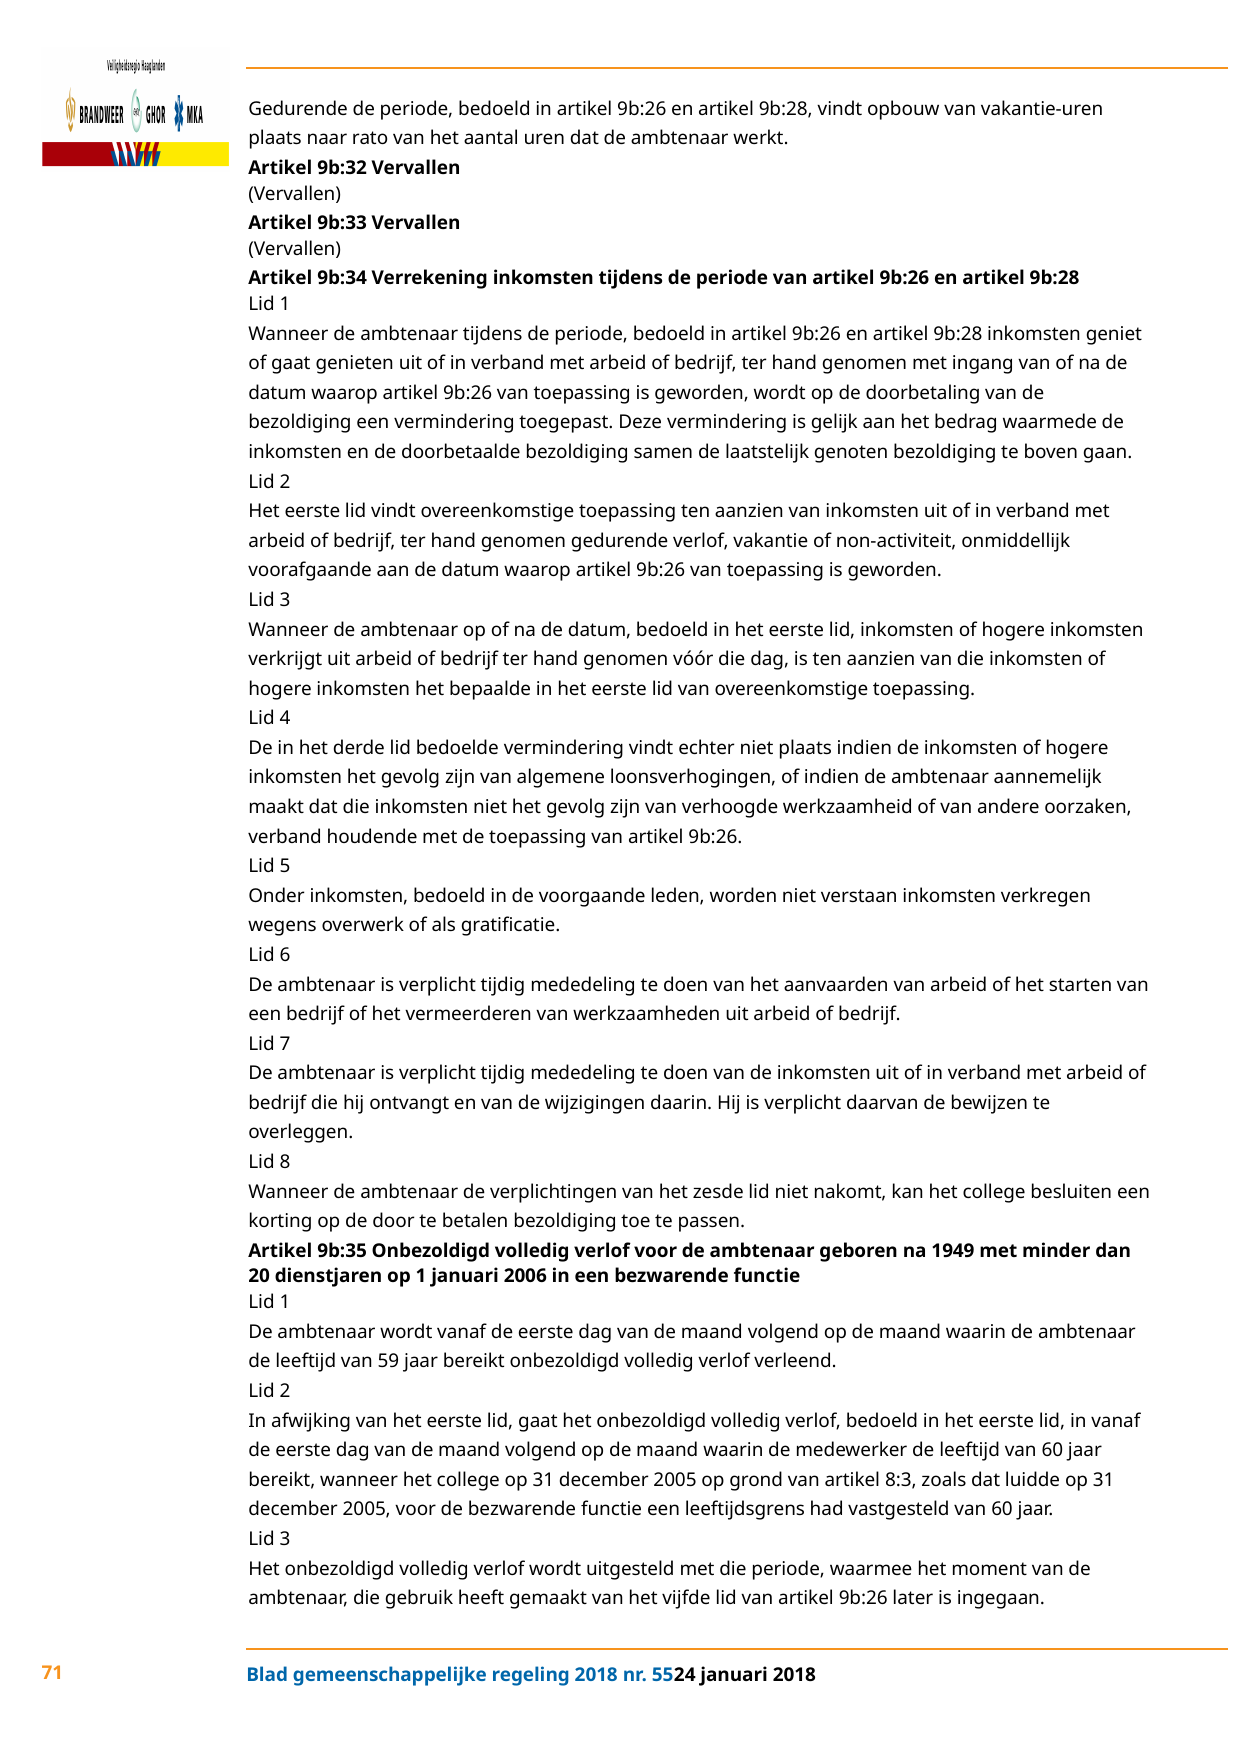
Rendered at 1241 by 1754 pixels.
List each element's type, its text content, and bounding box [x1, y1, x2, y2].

text Wanneer de ambtenaar op of na de datum, bedoeld in het eerste lid, inkomsten of hogere inkomsten verkrijgt uit arbeid of bedrijf ter hand genomen vóór die dag, is ten aanzien van die inkomsten of hogere inkomsten het bepaalde in het eerste lid van overeenkomstige toepassing. [248, 616, 1152, 701]
text Lid 4 [248, 704, 1152, 730]
text Lid 3 [248, 1525, 1152, 1551]
text Wanneer de ambtenaar de verplichtingen van het zesde lid niet nakomt, kan het college besluiten een korting op de door te betalen bezoldiging toe te passen. [248, 1178, 1152, 1233]
text Lid 8 [248, 1148, 1152, 1174]
text De in het derde lid bedoelde vermindering vindt echter niet plaats indien de inkomsten of hogere inkomsten het gevolg zijn van algemene loonsverhogingen, of indien de ambtenaar aannemelijk maakt dat die inkomsten niet het gevolg zijn van verhoogde werkzaamheid of van andere oorzaken, verband houdende met de toepassing van artikel 9b:26. [248, 734, 1152, 848]
text De ambtenaar is verplicht tijdig mededeling te doen van het aanvaarden van arbeid of het starten van een bedrijf of het vermeerderen van werkzaamheden uit arbeid of bedrijf. [248, 971, 1152, 1026]
picture [41, 47, 231, 172]
text Wanneer de ambtenaar tijdens de periode, bedoeld in artikel 9b:26 en artikel 9b:28 inkomsten geniet of gaat genieten uit of in verband met arbeid of bedrijf, ter hand genomen met ingang van of na de datum waarop artikel 9b:26 van toepassing is geworden, wordt op de doorbetaling van de bezoldiging een vermindering toegepast. Deze vermindering is gelijk aan het bedrag waarmede de inkomsten en de doorbetaalde bezoldiging samen de laatstelijk genoten bezoldiging te boven gaan. [248, 320, 1152, 464]
text Artikel 9b:33 Vervallen [248, 209, 1152, 235]
text Lid 2 [248, 1377, 1152, 1403]
text De ambtenaar wordt vanaf de eerste dag van de maand volgend op de maand waarin de ambtenaar de leeftijd van 59 jaar bereikt onbezoldigd volledig verlof verleend. [248, 1318, 1152, 1373]
text Lid 6 [248, 941, 1152, 967]
text Lid 1 [248, 290, 1152, 316]
text Artikel 9b:35 Onbezoldigd volledig verlof voor de ambtenaar geboren na 1949 met minder dan 20 dienstjaren op 1 januari 2006 in een bezwarende functie [248, 1237, 1152, 1288]
text Lid 7 [248, 1030, 1152, 1056]
text Artikel 9b:32 Vervallen [248, 154, 1152, 180]
text Lid 5 [248, 852, 1152, 878]
text Gedurende de periode, bedoeld in artikel 9b:26 en artikel 9b:28, vindt opbouw van vakantie-uren plaats naar rato van het aantal uren dat de ambtenaar werkt. [248, 95, 1152, 150]
text (Vervallen) [248, 180, 1152, 205]
text In afwijking van het eerste lid, gaat het onbezoldigd volledig verlof, bedoeld in het eerste lid, in vanaf de eerste dag van de maand volgend op de maand waarin de medewerker de leeftijd van 60 jaar bereikt, wanneer het college op 31 december 2005 op grond van artikel 8:3, zoals dat luidde op 31 december 2005, voor de bezwarende functie een leeftijdsgrens had vastgesteld van 60 jaar. [248, 1407, 1152, 1521]
text (Vervallen) [248, 235, 1152, 261]
text De ambtenaar is verplicht tijdig mededeling te doen van de inkomsten uit of in verband met arbeid of bedrijf die hij ontvangt en van de wijzigingen daarin. Hij is verplicht daarvan de bewijzen te overleggen. [248, 1059, 1152, 1144]
text Onder inkomsten, bedoeld in de voorgaande leden, worden niet verstaan inkomsten verkregen wegens overwerk of als gratificatie. [248, 882, 1152, 937]
text Lid 3 [248, 586, 1152, 612]
text Het eerste lid vindt overeenkomstige toepassing ten aanzien van inkomsten uit of in verband met arbeid of bedrijf, ter hand genomen gedurende verlof, vakantie of non-activiteit, onmiddellijk voorafgaande aan de datum waarop artikel 9b:26 van toepassing is geworden. [248, 497, 1152, 582]
text Het onbezoldigd volledig verlof wordt uitgesteld met die periode, waarmee het moment van de ambtenaar, die gebruik heeft gemaakt van het vijfde lid van artikel 9b:26 later is ingegaan. [248, 1555, 1152, 1610]
text Lid 1 [248, 1288, 1152, 1314]
text Lid 2 [248, 468, 1152, 493]
text Artikel 9b:34 Verrekening inkomsten tijdens de periode van artikel 9b:26 en artikel 9b:28 [248, 264, 1152, 290]
